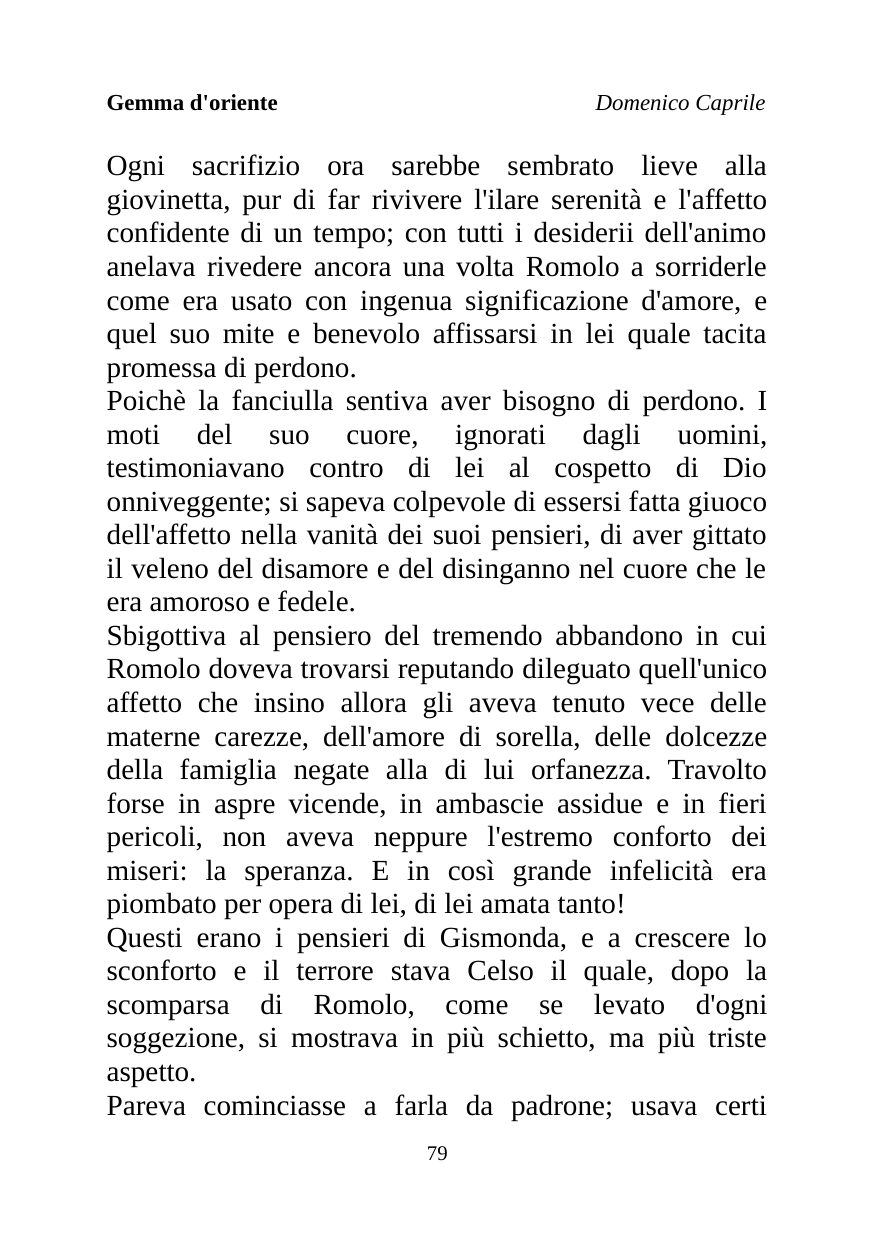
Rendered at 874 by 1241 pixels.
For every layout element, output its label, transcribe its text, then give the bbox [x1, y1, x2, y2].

text Poichè la fanciulla sentiva aver bisogno di perdono. I moti del suo cuore, ignorati dagli uomini, testimoniavano contro di lei al cospetto di Dio onniveggente; si sapeva colpevole di essersi fatta giuoco dell'affetto nella vanità dei suoi pensieri, di aver gittato il veleno del disamore e del disinganno nel cuore che le era amoroso e fedele. [106, 383, 768, 618]
text Questi erano i pensieri di Gismonda, e a crescere lo sconforto e il terrore stava Celso il quale, dopo la scomparsa di Romolo, come se levato d'ogni soggezione, si mostrava in più schietto, ma più triste aspetto. [106, 920, 768, 1088]
text Ogni sacrifizio ora sarebbe sembrato lieve alla giovinetta, pur di far rivivere l'ilare serenità e l'affetto confidente di un tempo; con tutti i desiderii dell'animo anelava rivedere ancora una volta Romolo a sorriderle come era usato con ingenua significazione d'amore, e quel suo mite e benevolo affissarsi in lei quale tacita promessa di perdono. [106, 148, 768, 383]
text Pareva cominciasse a farla da padrone; usava certi [106, 1088, 768, 1121]
text Sbigottiva al pensiero del tremendo abbandono in cui Romolo doveva trovarsi reputando dileguato quell'unico affetto che insino allora gli aveva tenuto vece delle materne carezze, dell'amore di sorella, delle dolcezze della famiglia negate alla di lui orfanezza. Travolto forse in aspre vicende, in ambascie assidue e in fieri pericoli, non aveva neppure l'estremo conforto dei miseri: la speranza. E in così grande infelicità era piombato per opera di lei, di lei amata tanto! [106, 618, 768, 920]
